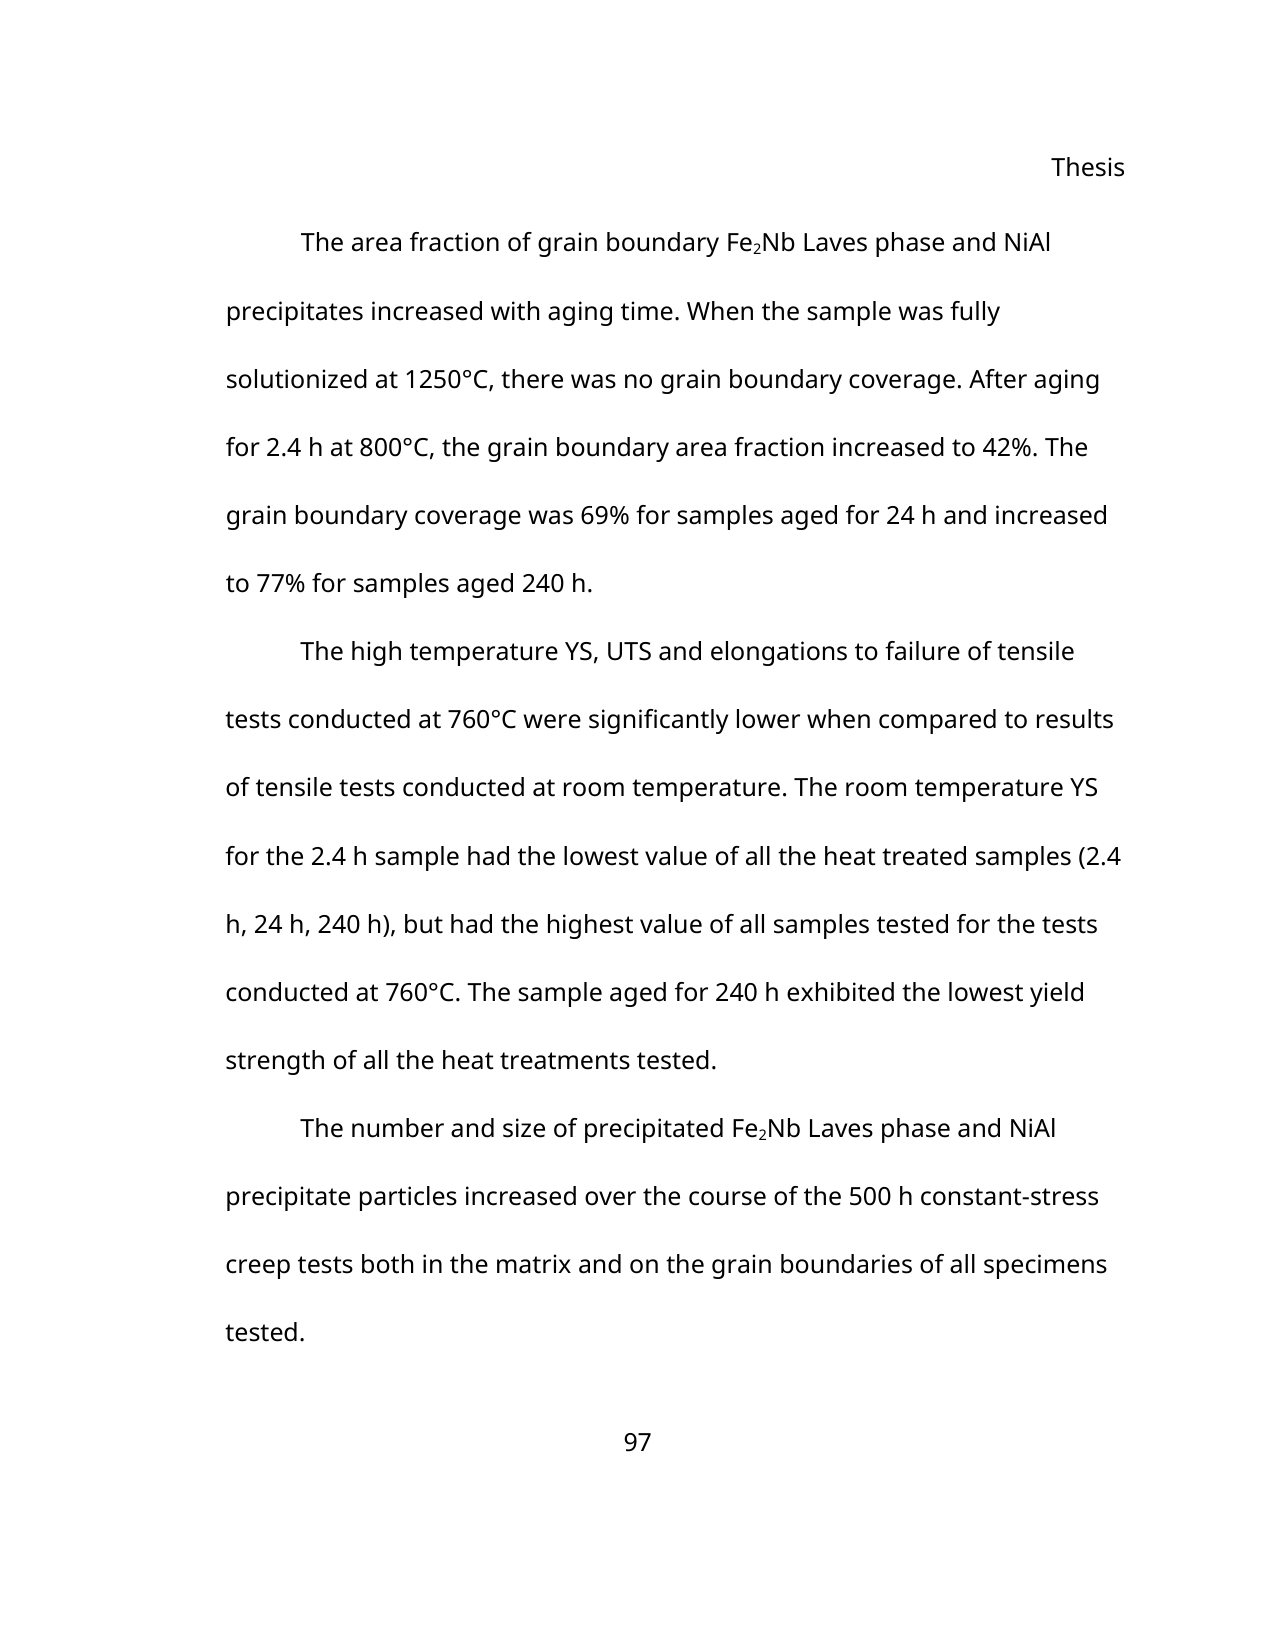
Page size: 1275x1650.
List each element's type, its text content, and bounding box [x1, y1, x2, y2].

text The number and size of precipitated Fe2Nb Laves phase and NiAl precipitate particles increased over the course of the 500 h constant-stress creep tests both in the matrix and on the grain boundaries of all specimens tested. [224, 1111, 1125, 1349]
text The area fraction of grain boundary Fe2Nb Laves phase and NiAl precipitates increased with aging time. When the sample was fully solutionized at 1250°C, there was no grain boundary coverage. After aging for 2.4 h at 800°C, the grain boundary area fraction increased to 42%. The grain boundary coverage was 69% for samples aged for 24 h and increased to 77% for samples aged 240 h. [224, 225, 1125, 600]
text The high temperature YS, UTS and elongations to failure of tensile tests conducted at 760°C were significantly lower when compared to results of tensile tests conducted at room temperature. The room temperature YS for the 2.4 h sample had the lowest value of all the heat treated samples (2.4 h, 24 h, 240 h), but had the highest value of all samples tested for the tests conducted at 760°C. The sample aged for 240 h exhibited the lowest yield strength of all the heat treatments tested. [224, 634, 1125, 1077]
